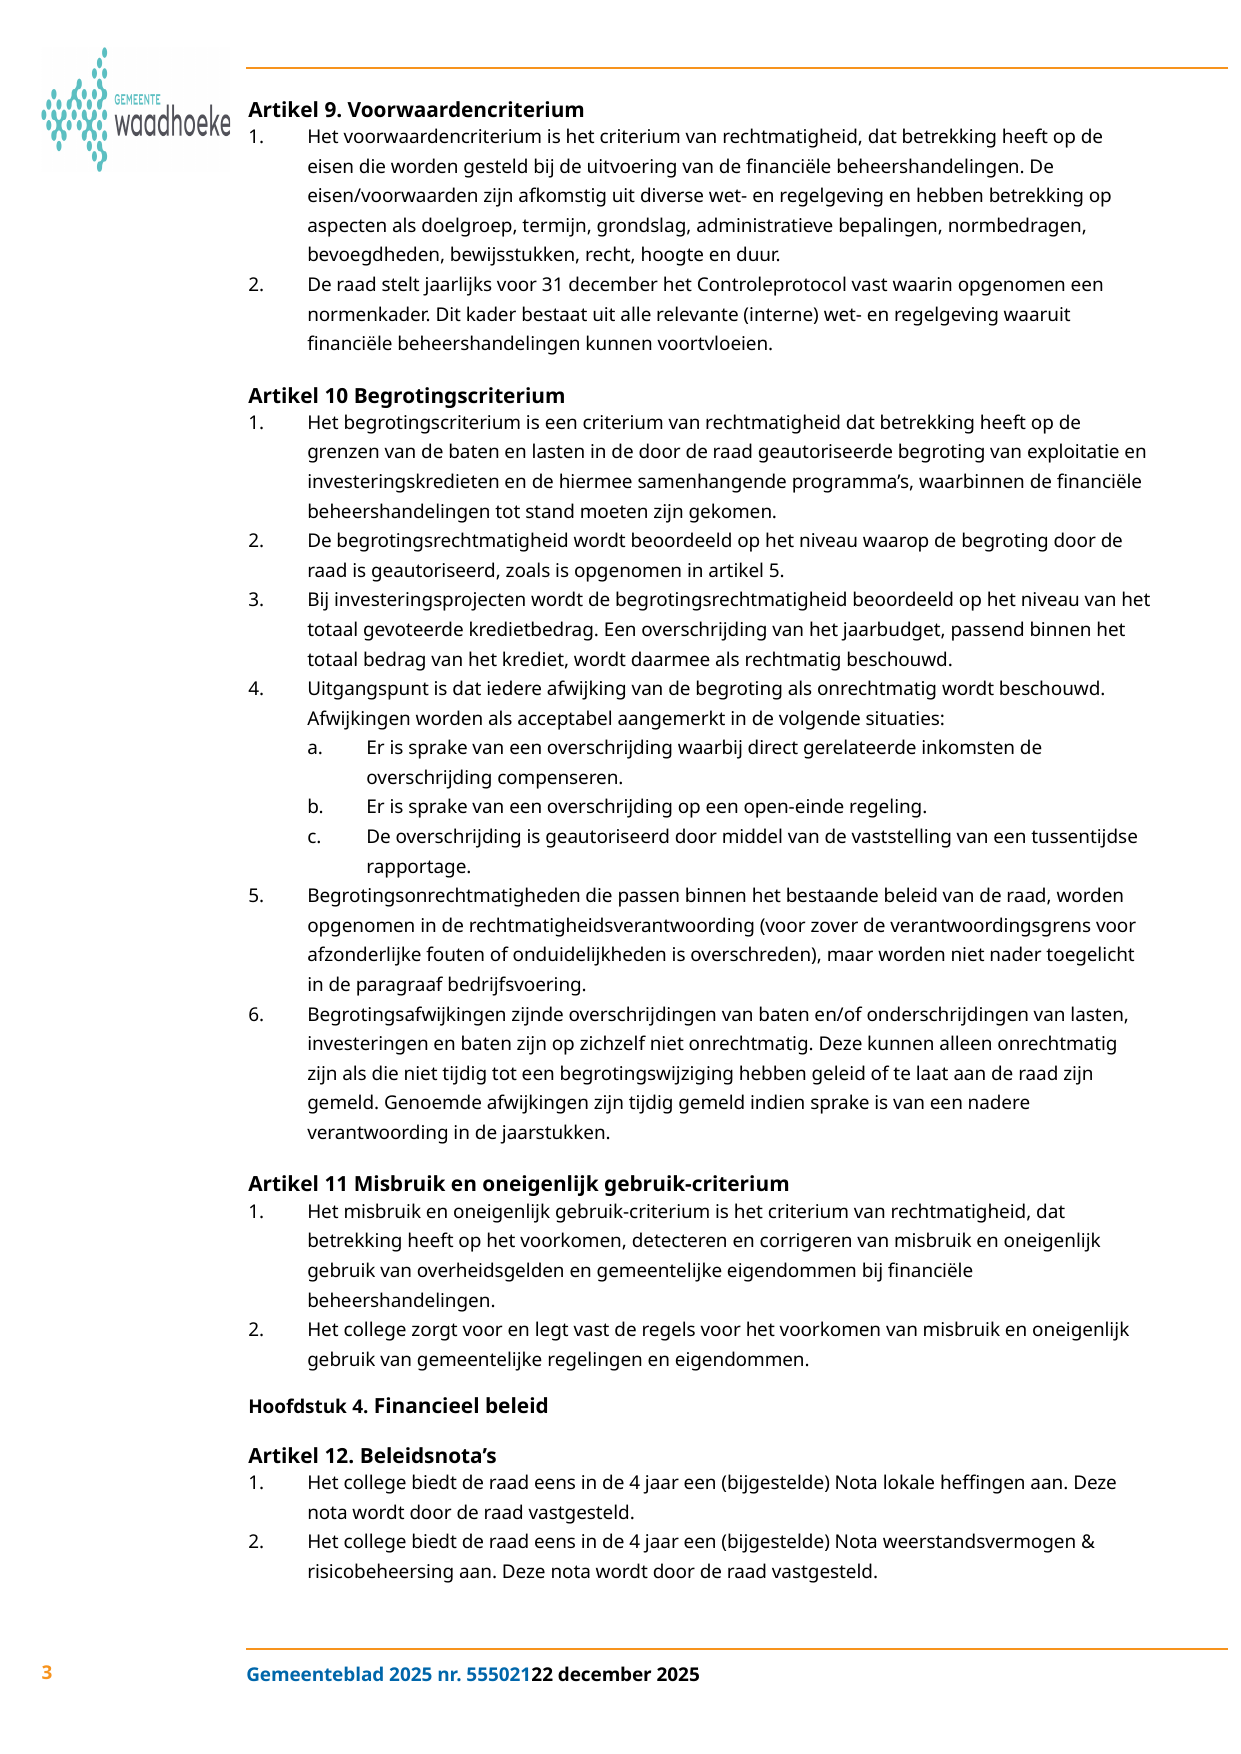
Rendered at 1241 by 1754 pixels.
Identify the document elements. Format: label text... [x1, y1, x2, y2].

list Het college biedt de raad eens in de 4 jaar een (bijgestelde) Nota weerstandsvermogen & risicobeheersing aan. Deze nota wordt door de raad vastgesteld. [248, 1528, 1152, 1584]
list De overschrijding is geautoriseerd door middel van de vaststelling van een tussentijdse rapportage. [307, 823, 1152, 879]
list Het voorwaardencriterium is het criterium van rechtmatigheid, dat betrekking heeft op de eisen die worden gesteld bij de uitvoering van de financiële beheershandelingen. De eisen/voorwaarden zijn afkomstig uit diverse wet- en regelgeving en hebben betrekking op aspecten als doelgroep, termijn, grondslag, administratieve bepalingen, normbedragen, bevoegdheden, bewijsstukken, recht, hoogte en duur. [248, 123, 1152, 267]
list De raad stelt jaarlijks voor 31 december het Controleprotocol vast waarin opgenomen een normenkader. Dit kader bestaat uit alle relevante (interne) wet- en regelgeving waaruit financiële beheershandelingen kunnen voortvloeien. [248, 271, 1152, 356]
list Het misbruik en oneigenlijk gebruik-criterium is het criterium van rechtmatigheid, dat betrekking heeft op het voorkomen, detecteren en corrigeren van misbruik en oneigenlijk gebruik van overheidsgelden en gemeentelijke eigendommen bij financiële beheershandelingen. [248, 1198, 1152, 1312]
list Het begrotingscriterium is een criterium van rechtmatigheid dat betrekking heeft op de grenzen van de baten en lasten in de door de raad geautoriseerde begroting van exploitatie en investeringskredieten en de hiermee samenhangende programma’s, waarbinnen de financiële beheershandelingen tot stand moeten zijn gekomen. [248, 409, 1152, 524]
list Bij investeringsprojecten wordt de begrotingsrechtmatigheid beoordeeld op het niveau van het totaal gevoteerde kredietbedrag. Een overschrijding van het jaarbudget, passend binnen het totaal bedrag van het krediet, wordt daarmee als rechtmatig beschouwd. [248, 587, 1152, 672]
text Artikel 11 Misbruik en oneigenlijk gebruik-criterium [248, 1169, 1152, 1198]
text Artikel 10 Begrotingscriterium [248, 381, 1152, 409]
text Artikel 12. Beleidsnota’s [248, 1441, 1152, 1469]
picture [41, 47, 231, 172]
text Artikel 9. Voorwaardencriterium [248, 95, 1152, 123]
list Het college biedt de raad eens in de 4 jaar een (bijgestelde) Nota lokale heffingen aan. Deze nota wordt door de raad vastgesteld. [248, 1469, 1152, 1524]
list Begrotingsafwijkingen zijnde overschrijdingen van baten en/of onderschrijdingen van lasten, investeringen en baten zijn op zichzelf niet onrechtmatig. Deze kunnen alleen onrechtmatig zijn als die niet tijdig tot een begrotingswijziging hebben geleid of te laat aan de raad zijn gemeld. Genoemde afwijkingen zijn tijdig gemeld indien sprake is van een nadere verantwoording in de jaarstukken. [248, 1001, 1152, 1145]
list Er is sprake van een overschrijding waarbij direct gerelateerde inkomsten de overschrijding compenseren. [307, 734, 1152, 790]
list Het college zorgt voor en legt vast de regels voor het voorkomen van misbruik en oneigenlijk gebruik van gemeentelijke regelingen en eigendommen. [248, 1316, 1152, 1372]
list Afwijkingen worden als acceptabel aangemerkt in de volgende situaties: [248, 705, 1152, 731]
text Hoofdstuk 4. Financieel beleid [248, 1392, 1152, 1420]
list Begrotingsonrechtmatigheden die passen binnen het bestaande beleid van de raad, worden opgenomen in de rechtmatigheidsverantwoording (voor zover de verantwoordingsgrens voor afzonderlijke fouten of onduidelijkheden is overschreden), maar worden niet nader toegelicht in de paragraaf bedrijfsvoering. [248, 882, 1152, 997]
list Er is sprake van een overschrijding op een open-einde regeling. [307, 794, 1152, 819]
list Uitgangspunt is dat iedere afwijking van de begroting als onrechtmatig wordt beschouwd. [248, 675, 1152, 701]
list De begrotingsrechtmatigheid wordt beoordeeld op het niveau waarop de begroting door de raad is geautoriseerd, zoals is opgenomen in artikel 5. [248, 527, 1152, 583]
